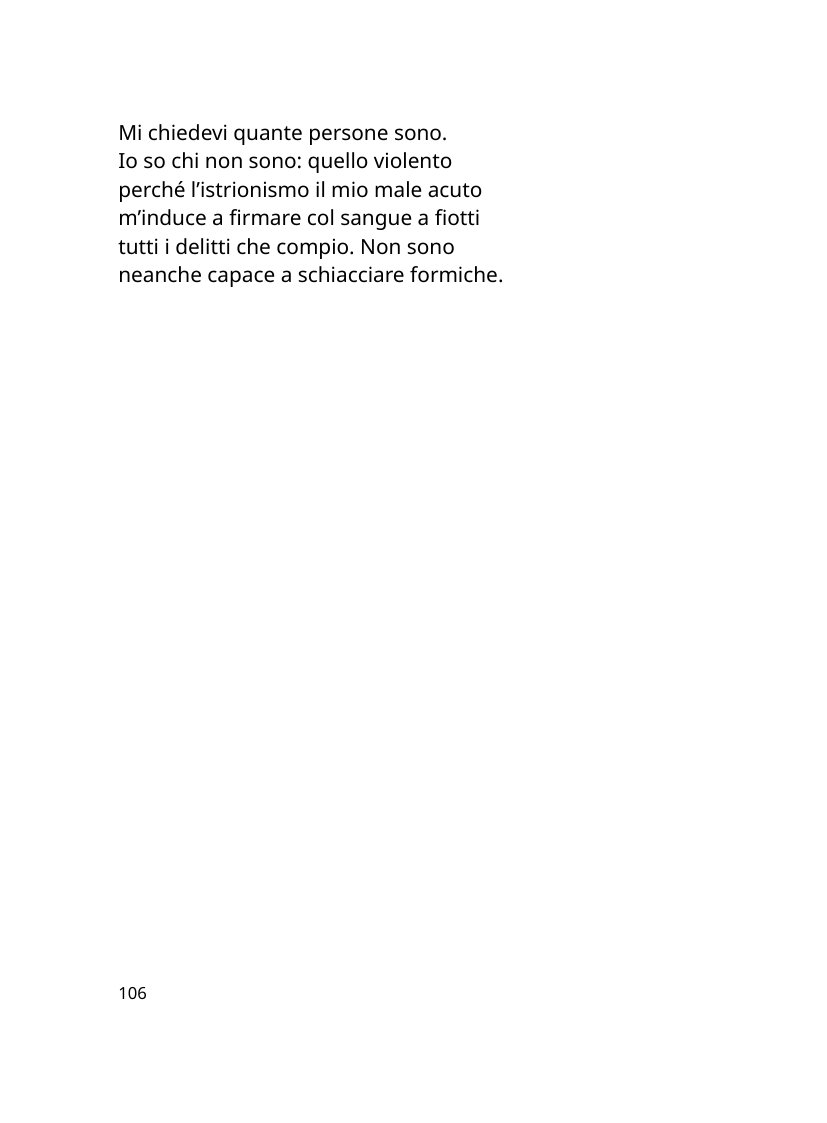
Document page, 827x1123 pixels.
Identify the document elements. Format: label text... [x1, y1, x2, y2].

text neanche capace a schiacciare formiche. [118, 260, 709, 289]
text m’induce a firmare col sangue a fiotti [118, 203, 709, 232]
text Io so chi non sono: quello violento [118, 147, 709, 175]
text Mi chiedevi quante persone sono. [118, 118, 709, 147]
text perché l’istrionismo il mio male acuto [118, 175, 709, 203]
text tutti i delitti che compio. Non sono [118, 232, 709, 260]
